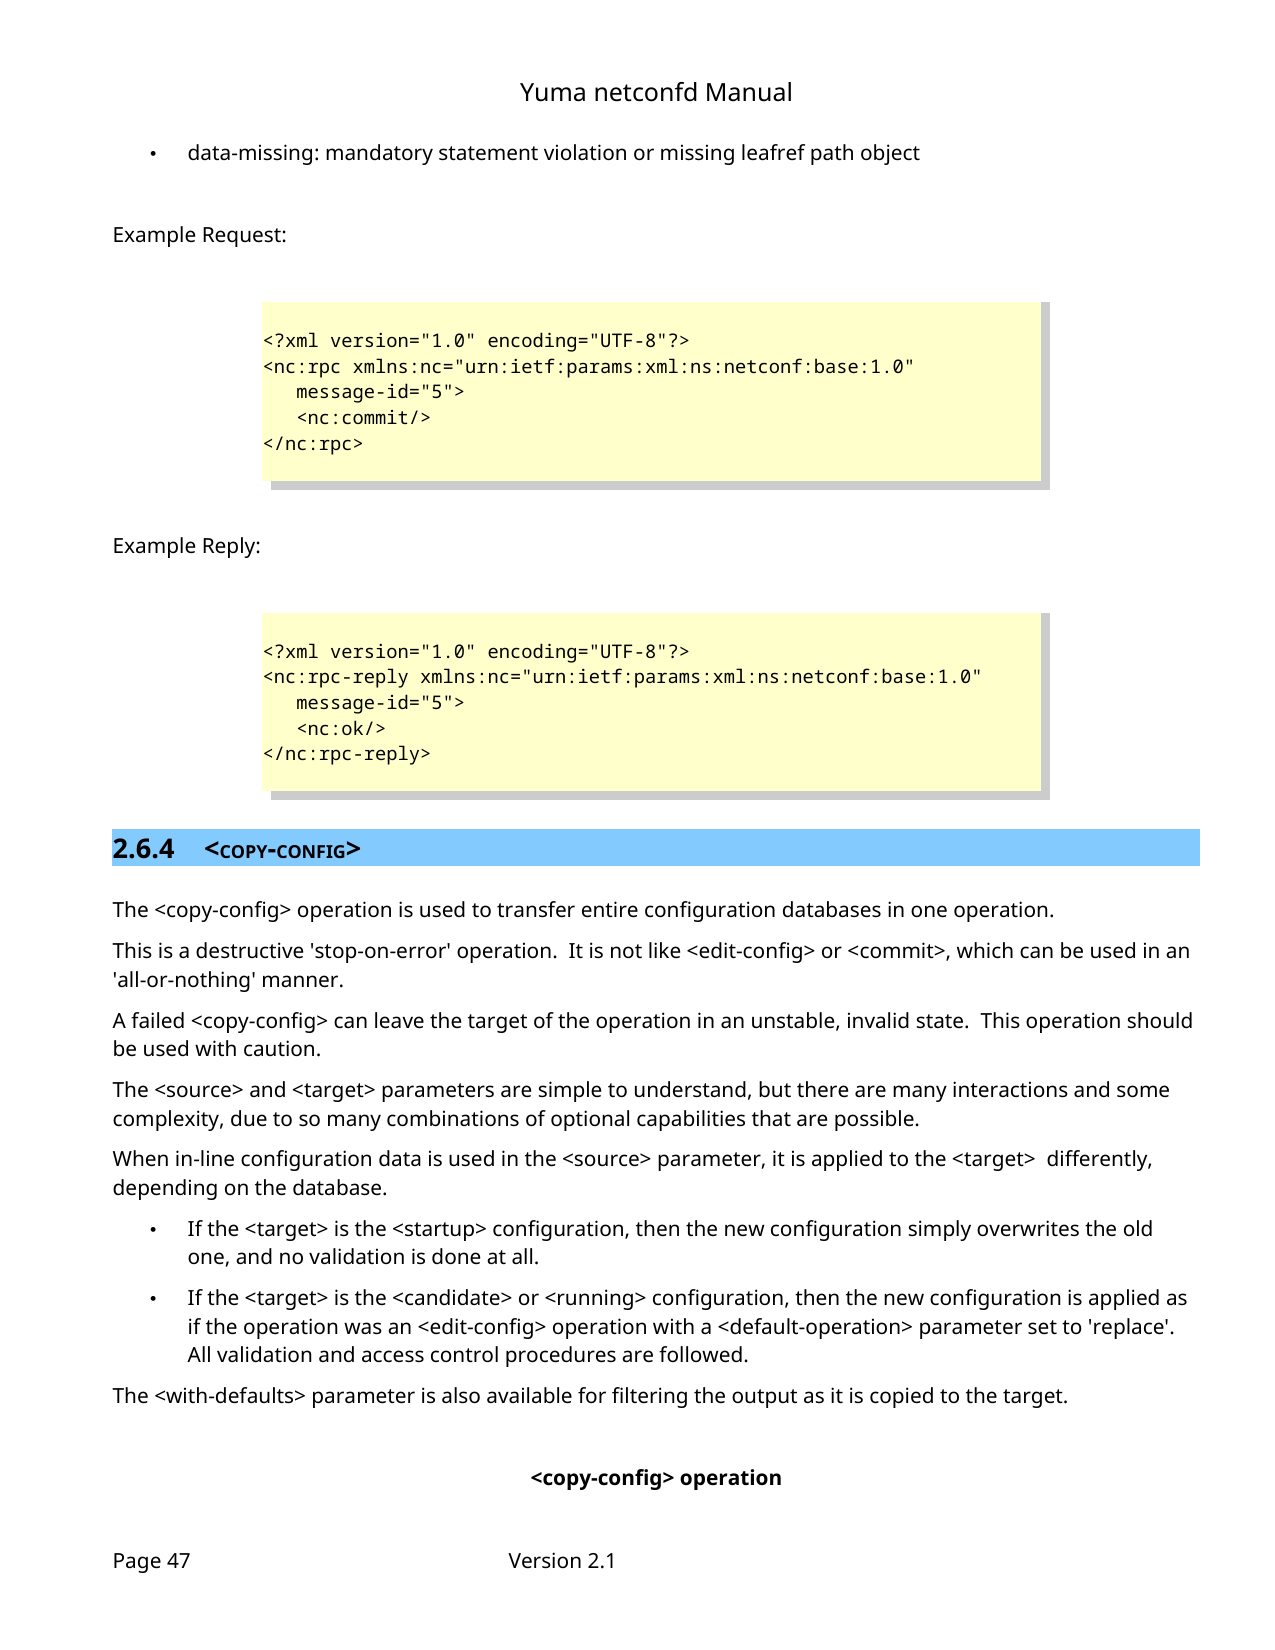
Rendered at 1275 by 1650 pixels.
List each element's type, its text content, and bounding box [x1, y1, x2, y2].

text <nc:rpc-reply xmlns:nc="urn:ietf:params:xml:ns:netconf:base:1.0" [262, 664, 1041, 689]
text message-id="5"> [262, 379, 1041, 404]
text The <with-defaults> parameter is also available for filtering the output as it is copied to the target. [112, 1381, 1200, 1409]
text <?xml version="1.0" encoding="UTF-8"?> [262, 638, 1041, 664]
text <?xml version="1.0" encoding="UTF-8"?> [262, 328, 1041, 353]
text Example Reply: [112, 531, 1200, 559]
text When in-line configuration data is used in the <source> parameter, it is applied to the <target> differently, depending on the database. [112, 1144, 1200, 1201]
text </nc:rpc> [262, 430, 1041, 455]
subtitle <copy-config> operation [127, 1463, 1185, 1491]
list If the <target> is the <startup> configuration, then the new configuration simply overwrites the old one, and no validation is done at all. [150, 1214, 1200, 1271]
text message-id="5"> [262, 689, 1041, 715]
text </nc:rpc-reply> [262, 740, 1041, 766]
text Example Request: [112, 220, 1200, 249]
text A failed <copy-config> can leave the target of the operation in an unstable, invalid state. This operation should be used with caution. [112, 1006, 1200, 1063]
list data-missing: mandatory statement violation or missing leafref path object [150, 138, 1200, 167]
list If the <target> is the <candidate> or <running> configuration, then the new configuration is applied as if the operation was an <edit-config> operation with a <default-operation> parameter set to 'replace'. All validation and access control procedures are followed. [150, 1283, 1200, 1369]
text <nc:commit/> [262, 404, 1041, 430]
subtitle <copy-config> [112, 829, 1200, 866]
text The <copy-config> operation is used to transfer entire configuration databases in one operation. [112, 896, 1200, 924]
text This is a destructive 'stop-on-error' operation. It is not like <edit-config> or <commit>, which can be used in an 'all-or-nothing' manner. [112, 936, 1200, 993]
text The <source> and <target> parameters are simple to understand, but there are many interactions and some complexity, due to so many combinations of optional capabilities that are possible. [112, 1075, 1200, 1132]
text <nc:rpc xmlns:nc="urn:ietf:params:xml:ns:netconf:base:1.0" [262, 353, 1041, 379]
text <nc:ok/> [262, 715, 1041, 740]
